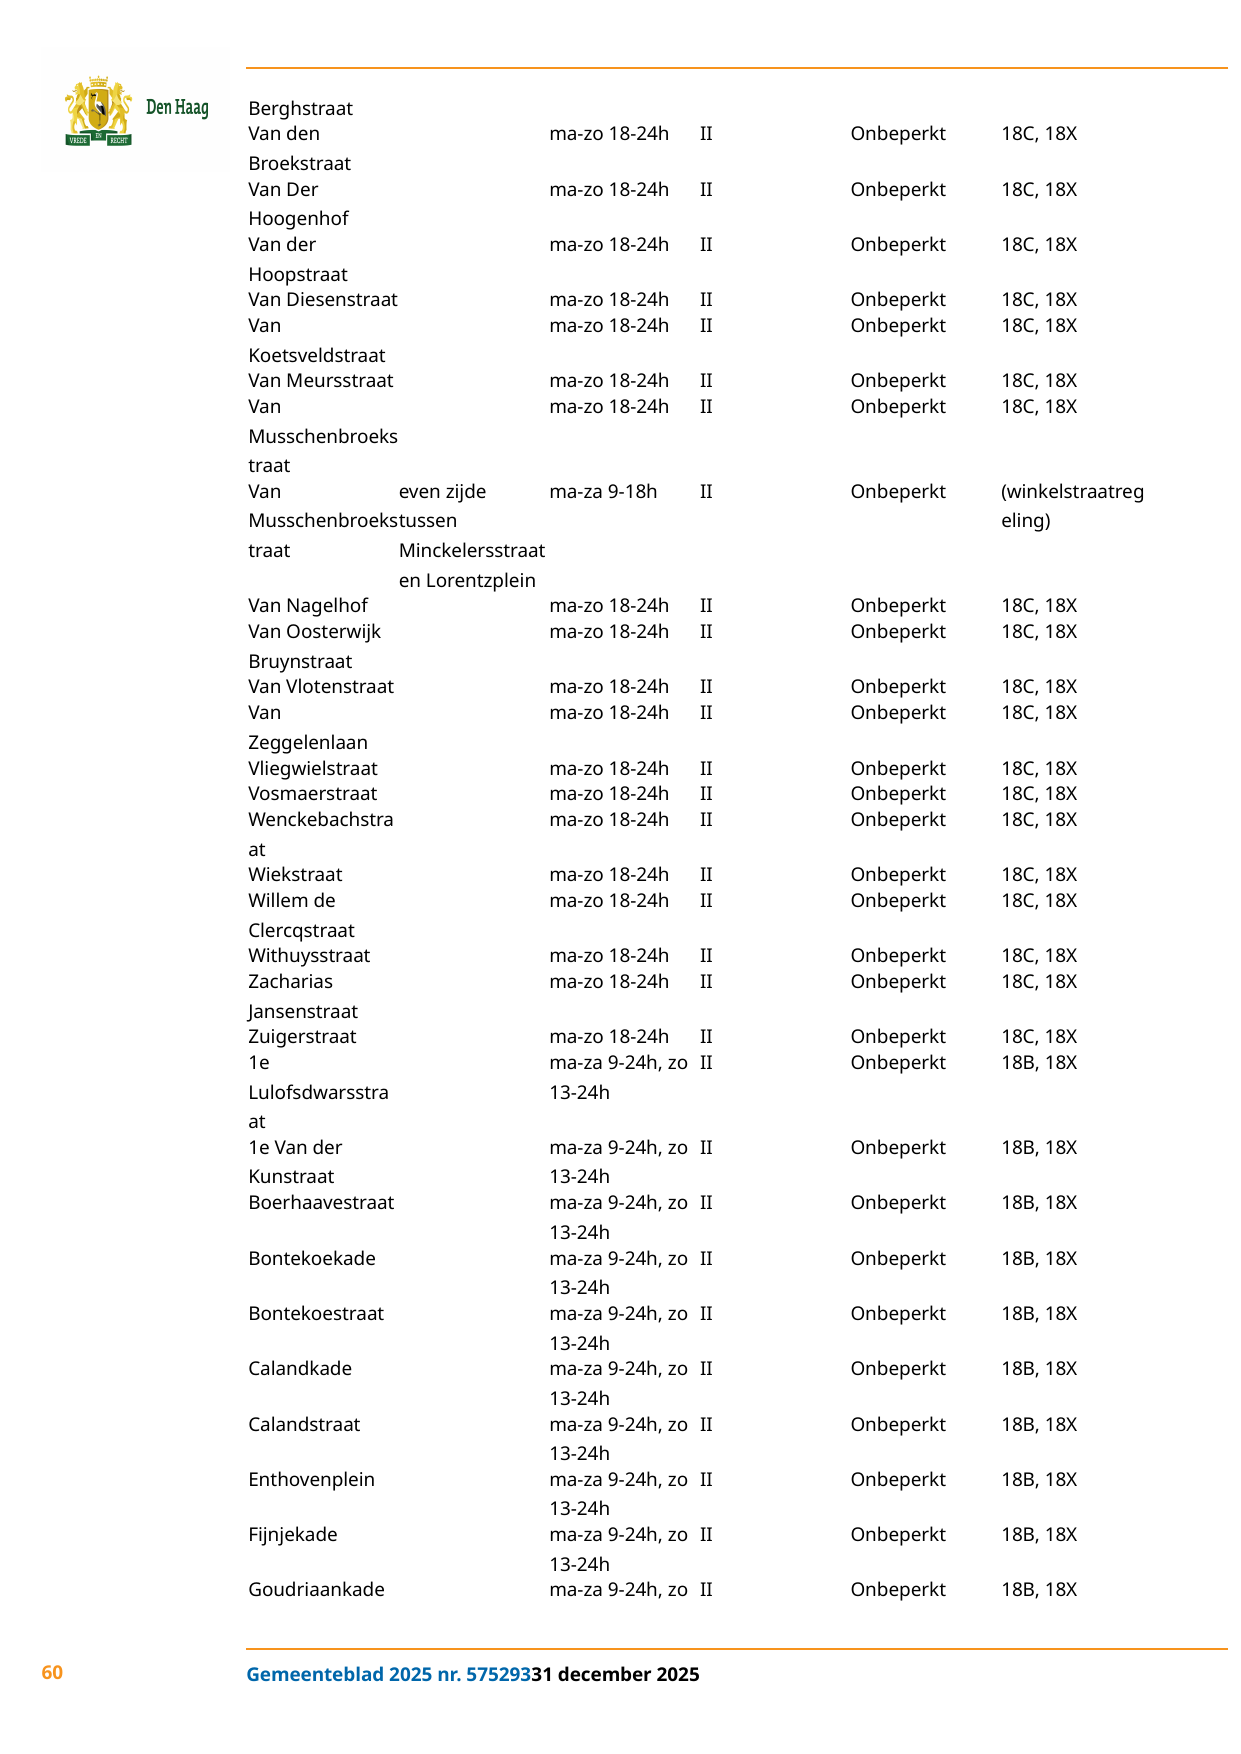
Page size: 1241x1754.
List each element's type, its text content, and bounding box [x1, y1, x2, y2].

table_cell II [700, 674, 850, 699]
table_cell Onbeperkt [850, 1245, 1001, 1300]
table_cell II [700, 231, 850, 286]
table_cell Van Zeggelenlaan [248, 699, 398, 755]
table_cell [399, 1300, 549, 1355]
table_cell Onbeperkt [850, 593, 1001, 618]
table_cell II [700, 699, 850, 755]
table_cell Fijnjekade [248, 1521, 398, 1577]
table_cell II [700, 887, 850, 942]
table_cell Bontekoestraat [248, 1300, 398, 1355]
table_cell ma-zo 18-24h [549, 368, 700, 393]
table_cell 18B, 18X [1001, 1355, 1152, 1411]
table_cell Bontekoekade [248, 1245, 398, 1300]
table_cell 18C, 18X [1001, 231, 1152, 286]
table_cell Onbeperkt [850, 887, 1001, 942]
table_cell Onbeperkt [850, 780, 1001, 806]
table_cell Onbeperkt [850, 1300, 1001, 1355]
table_cell Van Meursstraat [248, 368, 398, 393]
table_cell II [700, 312, 850, 367]
table_cell 18C, 18X [1001, 618, 1152, 674]
table_cell II [700, 806, 850, 861]
table_cell ma-zo 18-24h [549, 393, 700, 478]
table_cell 18C, 18X [1001, 806, 1152, 861]
table_cell [700, 95, 850, 121]
table_cell ma-za 9-24h, zo 13-24h [549, 1049, 700, 1134]
table_cell ma-za 9-24h, zo 13-24h [549, 1411, 700, 1466]
table_cell 18B, 18X [1001, 1300, 1152, 1355]
table_cell Calandkade [248, 1355, 398, 1411]
table_cell [399, 1355, 549, 1411]
table_cell 18C, 18X [1001, 968, 1152, 1023]
table_cell 18C, 18X [1001, 861, 1152, 887]
table_cell II [700, 478, 850, 593]
table_cell Van der Hoopstraat [248, 231, 398, 286]
table_cell Onbeperkt [850, 478, 1001, 593]
table_cell ma-zo 18-24h [549, 618, 700, 674]
table_cell Onbeperkt [850, 1521, 1001, 1577]
table_cell 18C, 18X [1001, 176, 1152, 231]
table_cell Calandstraat [248, 1411, 398, 1466]
table_cell Van Musschenbroekstraat [248, 393, 398, 478]
table_cell Onbeperkt [850, 1577, 1001, 1602]
table_cell (winkelstraatregeling) [1001, 478, 1152, 593]
table_cell II [700, 861, 850, 887]
table_cell [399, 368, 549, 393]
table_cell Goudriaankade [248, 1577, 398, 1602]
table_cell 18C, 18X [1001, 887, 1152, 942]
table_cell 18B, 18X [1001, 1049, 1152, 1134]
table_cell II [700, 755, 850, 780]
table_cell II [700, 618, 850, 674]
table_cell Onbeperkt [850, 618, 1001, 674]
table_cell II [700, 1134, 850, 1189]
table_cell II [700, 1190, 850, 1245]
table_cell ma-zo 18-24h [549, 887, 700, 942]
table_cell ma-za 9-24h, zo 13-24h [549, 1190, 700, 1245]
table_cell Wiekstraat [248, 861, 398, 887]
table_cell ma-za 9-24h, zo 13-24h [549, 1355, 700, 1411]
table_cell Onbeperkt [850, 968, 1001, 1023]
table_cell ma-za 9-24h, zo 13-24h [549, 1245, 700, 1300]
table_cell [399, 1024, 549, 1049]
table_cell ma-za 9-24h, zo 13-24h [549, 1521, 700, 1577]
table_cell Onbeperkt [850, 699, 1001, 755]
table_cell 18C, 18X [1001, 393, 1152, 478]
table_cell [399, 95, 549, 121]
table_cell ma-za 9-24h, zo 13-24h [549, 1466, 700, 1521]
table_cell Onbeperkt [850, 121, 1001, 176]
table_cell Onbeperkt [850, 393, 1001, 478]
table_cell ma-zo 18-24h [549, 968, 700, 1023]
table_cell 18C, 18X [1001, 368, 1152, 393]
table_cell [399, 618, 549, 674]
table_cell Zacharias Jansenstraat [248, 968, 398, 1023]
table_cell [399, 1245, 549, 1300]
table_cell ma-zo 18-24h [549, 699, 700, 755]
table_cell Zuigerstraat [248, 1024, 398, 1049]
table_cell [399, 593, 549, 618]
table_cell 18B, 18X [1001, 1577, 1152, 1602]
table_cell [549, 95, 700, 121]
table_cell [399, 1521, 549, 1577]
table_cell [399, 780, 549, 806]
table_cell 18B, 18X [1001, 1521, 1152, 1577]
table_cell Wenckebachstraat [248, 806, 398, 861]
table_cell Onbeperkt [850, 1024, 1001, 1049]
table_cell Onbeperkt [850, 1049, 1001, 1134]
table_cell [399, 1466, 549, 1521]
table_cell Van Koetsveldstraat [248, 312, 398, 367]
table_cell [399, 887, 549, 942]
table_cell 18C, 18X [1001, 674, 1152, 699]
table_cell Van Diesenstraat [248, 286, 398, 312]
table_cell [399, 393, 549, 478]
table_cell [399, 121, 549, 176]
table_cell [399, 968, 549, 1023]
table_cell Onbeperkt [850, 755, 1001, 780]
table_cell II [700, 1245, 850, 1300]
table_cell Onbeperkt [850, 1466, 1001, 1521]
table_cell 18B, 18X [1001, 1411, 1152, 1466]
table_cell Onbeperkt [850, 1134, 1001, 1189]
table_cell 18B, 18X [1001, 1466, 1152, 1521]
table_cell Van Vlotenstraat [248, 674, 398, 699]
table_cell Onbeperkt [850, 286, 1001, 312]
table_cell Onbeperkt [850, 1355, 1001, 1411]
table_cell Onbeperkt [850, 231, 1001, 286]
table_cell Withuysstraat [248, 943, 398, 968]
table_cell Boerhaavestraat [248, 1190, 398, 1245]
table_cell ma-zo 18-24h [549, 231, 700, 286]
table_cell II [700, 1300, 850, 1355]
table_cell Onbeperkt [850, 1411, 1001, 1466]
table_cell [850, 95, 1001, 121]
table_cell 18C, 18X [1001, 286, 1152, 312]
table_cell 1e Van der Kunstraat [248, 1134, 398, 1189]
table_cell 18C, 18X [1001, 943, 1152, 968]
table_cell ma-za 9-18h [549, 478, 700, 593]
table_cell II [700, 176, 850, 231]
table_cell ma-zo 18-24h [549, 312, 700, 367]
table_cell ma-zo 18-24h [549, 780, 700, 806]
table_cell [399, 231, 549, 286]
table_cell Onbeperkt [850, 674, 1001, 699]
table_cell ma-zo 18-24h [549, 943, 700, 968]
table_cell [1001, 95, 1152, 121]
table_cell ma-za 9-24h, zo 13-24h [549, 1300, 700, 1355]
table_cell II [700, 393, 850, 478]
table_cell Willem de Clercqstraat [248, 887, 398, 942]
table_cell [399, 1190, 549, 1245]
table_cell ma-zo 18-24h [549, 861, 700, 887]
table_cell [399, 312, 549, 367]
table_cell Van Der Hoogenhof [248, 176, 398, 231]
table_cell [399, 1134, 549, 1189]
table_cell 18C, 18X [1001, 121, 1152, 176]
table_cell ma-zo 18-24h [549, 755, 700, 780]
table_cell 18C, 18X [1001, 312, 1152, 367]
table_cell 18C, 18X [1001, 780, 1152, 806]
table_cell [399, 286, 549, 312]
table_cell 18C, 18X [1001, 755, 1152, 780]
table_cell [399, 1577, 549, 1602]
table_cell 18C, 18X [1001, 1024, 1152, 1049]
table_cell II [700, 1577, 850, 1602]
table_cell Enthovenplein [248, 1466, 398, 1521]
table_cell Onbeperkt [850, 861, 1001, 887]
table_cell Van Nagelhof [248, 593, 398, 618]
table_cell ma-zo 18-24h [549, 806, 700, 861]
table_cell ma-zo 18-24h [549, 121, 700, 176]
table_cell 18C, 18X [1001, 593, 1152, 618]
table_cell ma-zo 18-24h [549, 176, 700, 231]
table_cell Van Oosterwijk Bruynstraat [248, 618, 398, 674]
table_cell ma-zo 18-24h [549, 674, 700, 699]
table_cell [399, 1411, 549, 1466]
table_cell [399, 755, 549, 780]
table_cell II [700, 121, 850, 176]
table_cell 18B, 18X [1001, 1190, 1152, 1245]
table_cell Onbeperkt [850, 1190, 1001, 1245]
table_cell II [700, 1355, 850, 1411]
table_cell II [700, 593, 850, 618]
table_cell II [700, 1024, 850, 1049]
table_cell [399, 674, 549, 699]
table_cell ma-zo 18-24h [549, 1024, 700, 1049]
table_cell Vosmaerstraat [248, 780, 398, 806]
table_cell II [700, 943, 850, 968]
table_cell 18C, 18X [1001, 699, 1152, 755]
picture [41, 47, 231, 172]
table_cell ma-za 9-24h, zo 13-24h [549, 1134, 700, 1189]
table_cell II [700, 968, 850, 1023]
table_cell Berghstraat [248, 95, 398, 121]
table_cell [399, 806, 549, 861]
table_cell Van den Broekstraat [248, 121, 398, 176]
table_cell 18B, 18X [1001, 1134, 1152, 1189]
table_cell ma-za 9-24h, zo [549, 1577, 700, 1602]
table_cell II [700, 1466, 850, 1521]
table_cell [399, 1049, 549, 1134]
table_cell ma-zo 18-24h [549, 593, 700, 618]
table_cell II [700, 368, 850, 393]
table_cell 18B, 18X [1001, 1245, 1152, 1300]
table_cell Van Musschenbroekstraat [248, 478, 398, 593]
table_cell ma-zo 18-24h [549, 286, 700, 312]
table_cell Onbeperkt [850, 806, 1001, 861]
table_cell Vliegwielstraat [248, 755, 398, 780]
table_cell [399, 943, 549, 968]
table_cell Onbeperkt [850, 943, 1001, 968]
table_cell even zijde tussen Minckelersstraat en Lorentzplein [399, 478, 549, 593]
table_cell [399, 699, 549, 755]
table_cell II [700, 1049, 850, 1134]
table_cell [399, 176, 549, 231]
table_cell II [700, 780, 850, 806]
table_cell Onbeperkt [850, 312, 1001, 367]
table_cell Onbeperkt [850, 368, 1001, 393]
table_cell [399, 861, 549, 887]
table_cell II [700, 1521, 850, 1577]
table_cell 1e Lulofsdwarsstraat [248, 1049, 398, 1134]
table_cell Onbeperkt [850, 176, 1001, 231]
table_cell II [700, 286, 850, 312]
table_cell II [700, 1411, 850, 1466]
